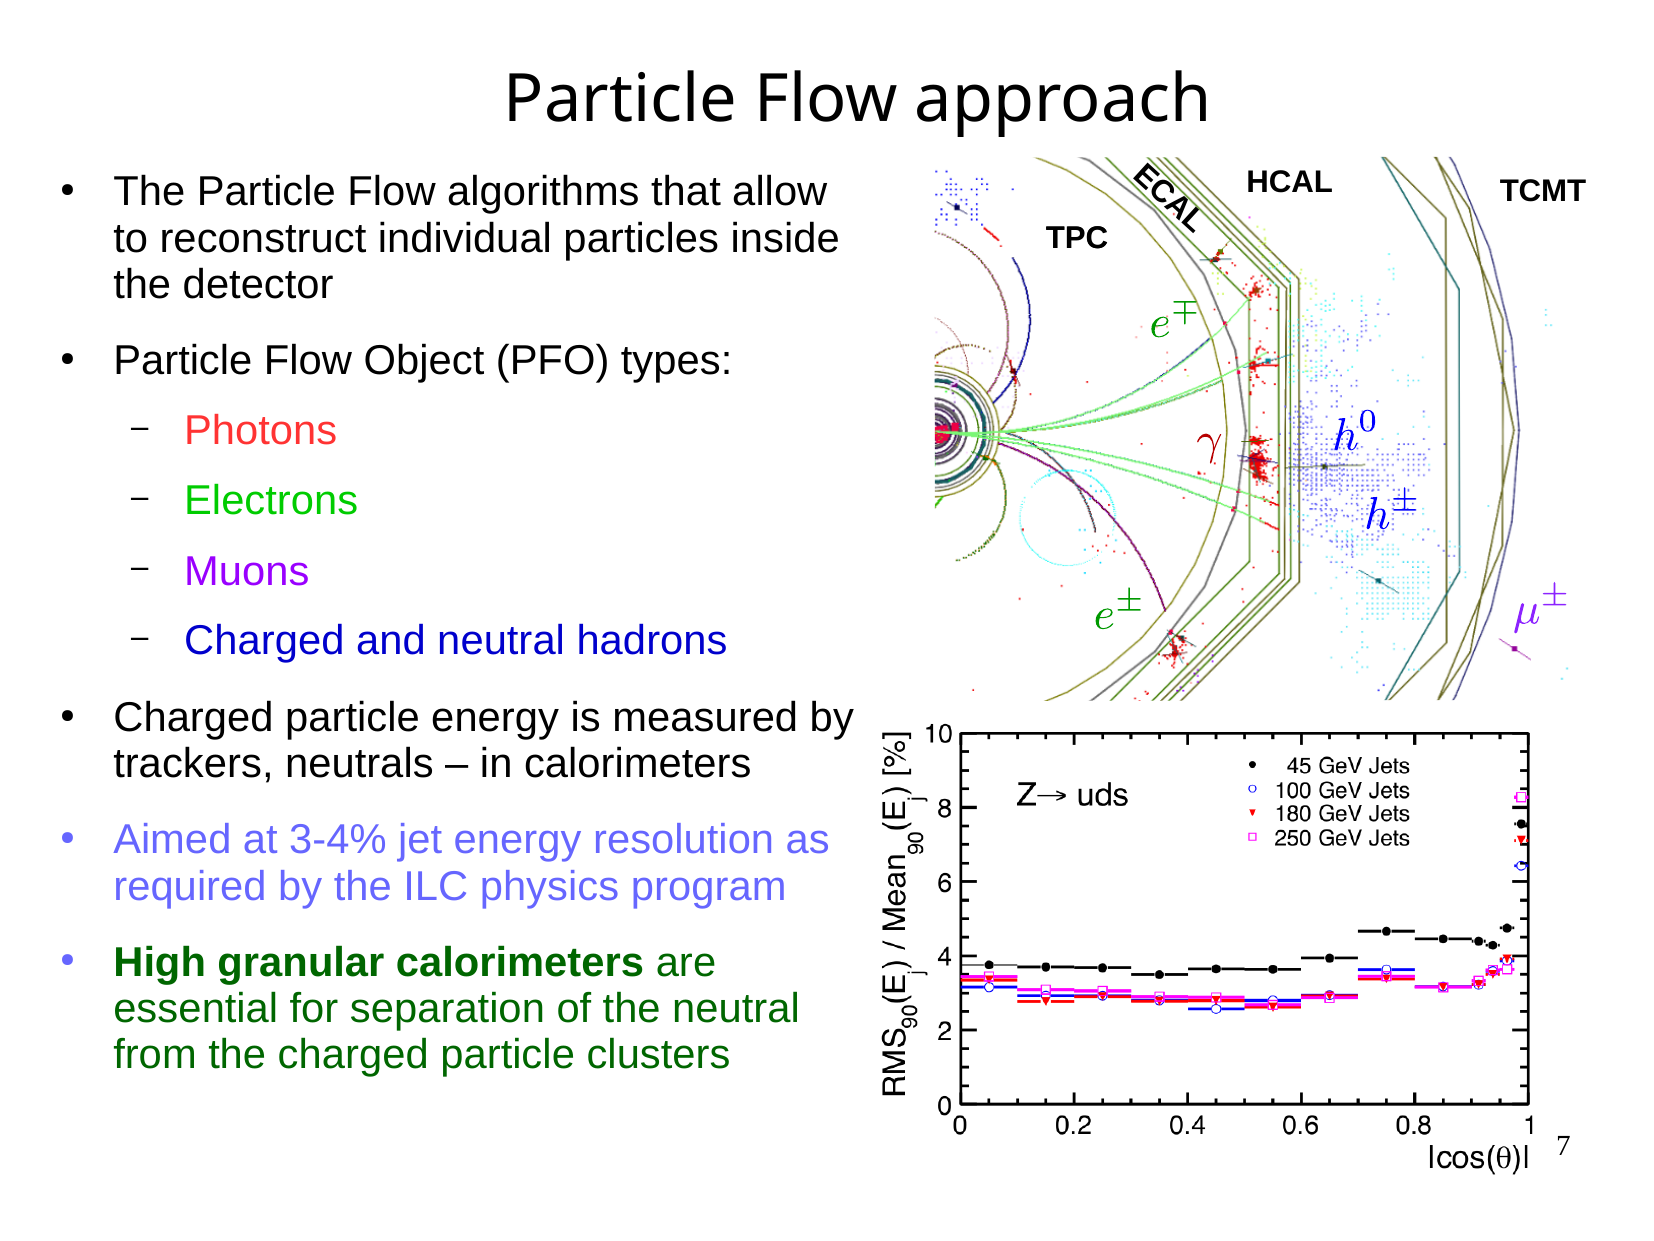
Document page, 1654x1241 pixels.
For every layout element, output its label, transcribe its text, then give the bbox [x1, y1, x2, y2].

text_box HCAL [1231, 156, 1348, 207]
text_box [1196, 433, 1223, 464]
text_box TCMT [1485, 166, 1602, 216]
title Particle Flow approach [215, 22, 1501, 169]
text_box [1149, 298, 1200, 338]
text_box TPC [1030, 213, 1123, 263]
list The Particle Flow algorithms that allow to reconstruct individual particles inside the detector Particle Flow Object (PFO) types: Photons Electrons Muons Charged and neutral hadrons Charged particle energy is measured by trackers, neutrals – in calorimeters Aimed at 3-4% jet energy resolution as required by the ILC physics program High granular calorimeters are essential for separation of the neutral from the charged particle clusters [42, 167, 866, 1241]
text_box ECAL [1111, 140, 1230, 255]
text_box [1093, 587, 1144, 630]
text_box [1332, 409, 1377, 451]
picture [871, 156, 1569, 1185]
text_box [1512, 581, 1569, 634]
text_box [1364, 487, 1419, 530]
